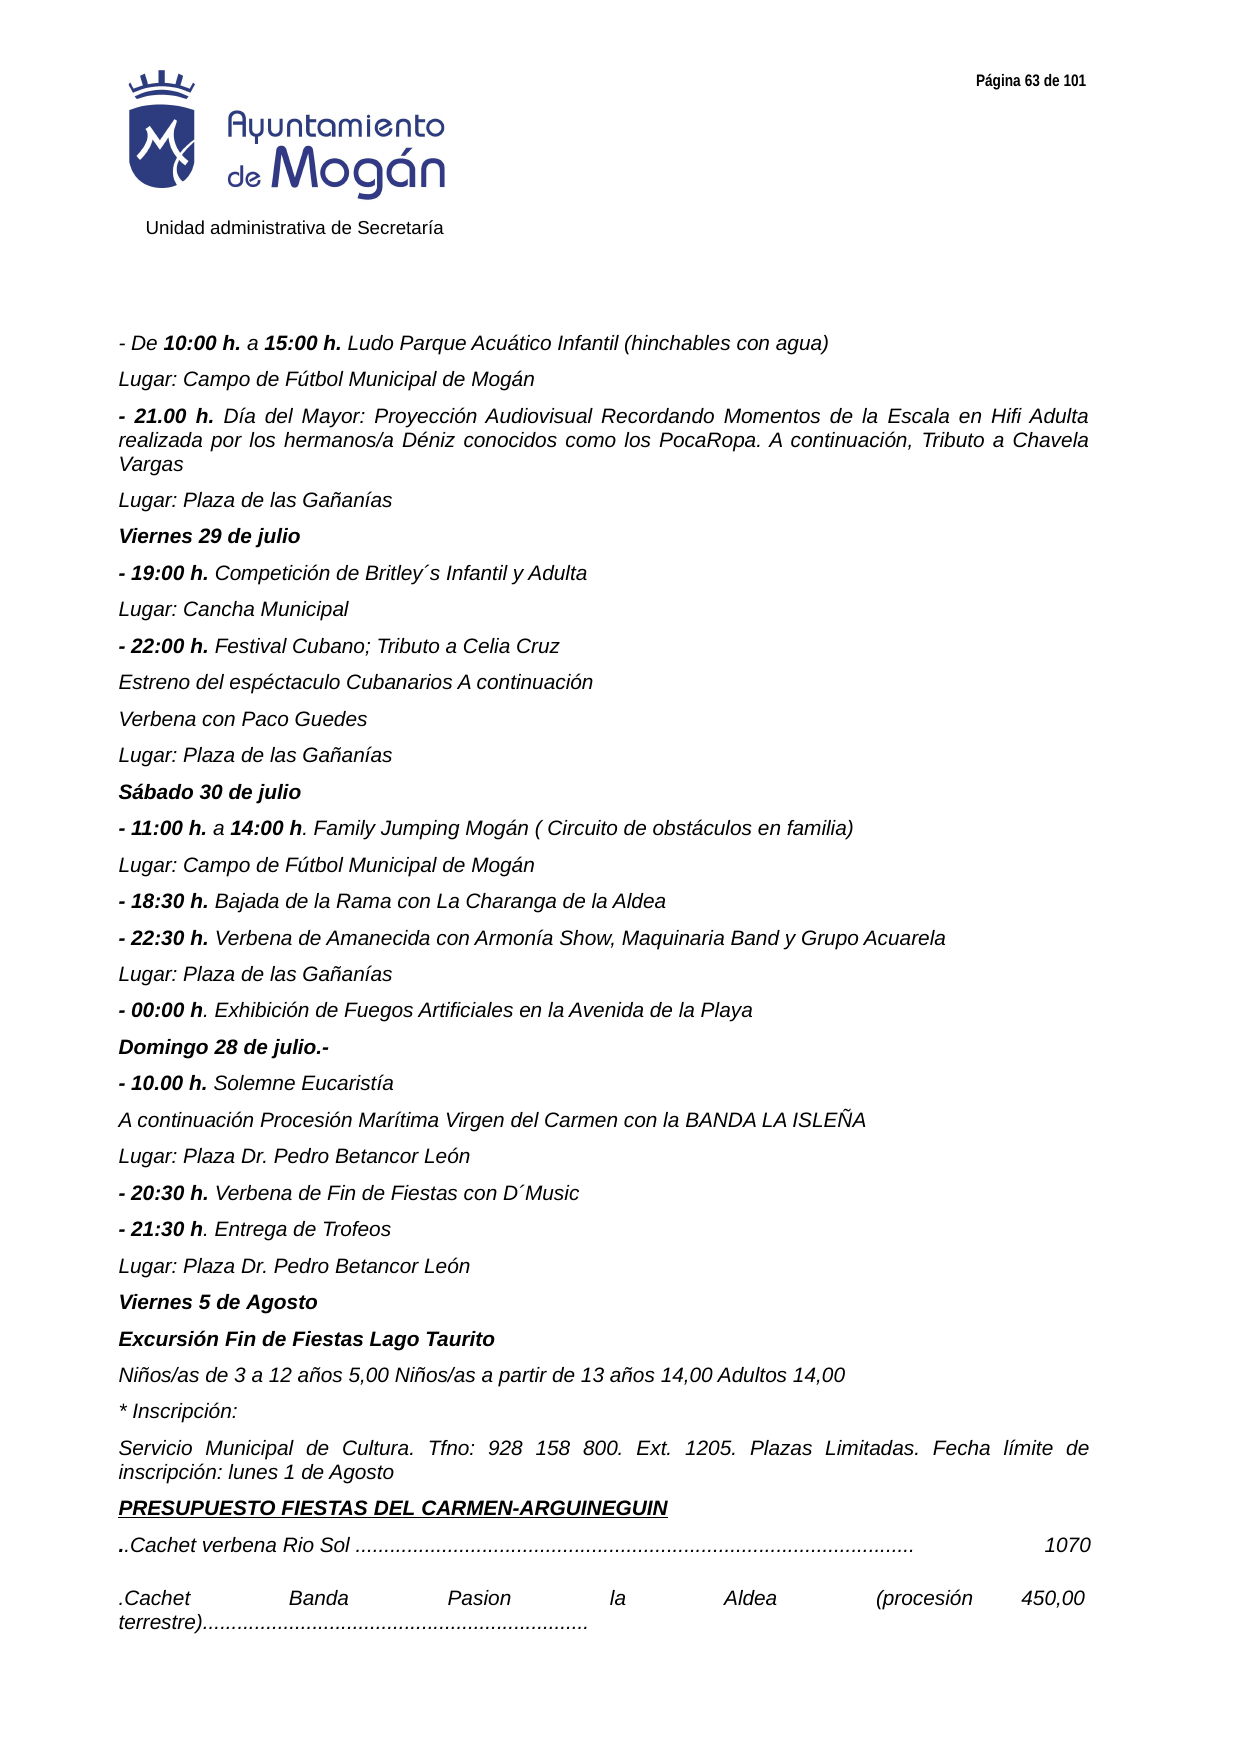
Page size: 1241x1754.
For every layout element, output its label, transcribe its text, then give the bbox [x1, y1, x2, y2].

text - 22:30 h. Verbena de Amanecida con Armonía Show, Maquinaria Band y Grupo Acuarela [118, 925, 1092, 949]
text - 18:30 h. Bajada de la Rama con La Charanga de la Aldea [118, 889, 1092, 913]
text - 10.00 h. Solemne Eucaristía [118, 1071, 1092, 1095]
text Viernes 29 de julio [118, 524, 1092, 548]
text - 11:00 h. a 14:00 h. Family Jumping Mogán ( Circuito de obstáculos en familia) [118, 816, 1092, 840]
text - 21:30 h. Entrega de Trofeos [118, 1217, 1092, 1241]
text PRESUPUESTO FIESTAS DEL CARMEN-ARGUINEGUIN [118, 1496, 1092, 1520]
text * Inscripción: [118, 1399, 1092, 1423]
text Sábado 30 de julio [118, 779, 1092, 803]
text Estreno del espéctaculo Cubanarios A continuación [118, 670, 1092, 694]
text Lugar: Plaza de las Gañanías [118, 743, 1092, 767]
text - 20:30 h. Verbena de Fin de Fiestas con D´Music [118, 1181, 1092, 1204]
text - 19:00 h. Competición de Britley´s Infantil y Adulta [118, 561, 1092, 585]
table_header ..Cachet verbena Rio Sol ................................................................................................. [118, 1533, 976, 1586]
table_cell 450,00 [976, 1586, 1092, 1663]
text Lugar: Plaza Dr. Pedro Betancor León [118, 1144, 1092, 1168]
text Servicio Municipal de Cultura. Tfno: 928 158 800. Ext. 1205. Plazas Limitadas. Fecha límite de inscripción: lunes 1 de Agosto [118, 1436, 1092, 1484]
text Lugar: Campo de Fútbol Municipal de Mogán [118, 367, 1092, 391]
text Domingo 28 de julio.- [118, 1035, 1092, 1059]
table_cell .Cachet Banda Pasion la Aldea (procesión terrestre)................................................................... [118, 1586, 976, 1663]
text Niños/as de 3 a 12 años 5,00 Niños/as a partir de 13 años 14,00 Adultos 14,00 [118, 1363, 1092, 1387]
picture [128, 70, 445, 206]
text A continuación Procesión Marítima Virgen del Carmen con la BANDA LA ISLEÑA [118, 1108, 1092, 1132]
text Excursión Fin de Fiestas Lago Taurito [118, 1326, 1092, 1350]
text - 00:00 h. Exhibición de Fuegos Artificiales en la Avenida de la Playa [118, 998, 1092, 1022]
text Lugar: Campo de Fútbol Municipal de Mogán [118, 852, 1092, 876]
text - 22:00 h. Festival Cubano; Tributo a Celia Cruz [118, 634, 1092, 658]
text - 21.00 h. Día del Mayor: Proyección Audiovisual Recordando Momentos de la Escala en Hifi Adulta realizada por los hermanos/a Déniz conocidos como los PocaRopa. A continuación, Tributo a Chavela Vargas [118, 403, 1092, 475]
table_header 1070 [976, 1533, 1092, 1586]
text Verbena con Paco Guedes [118, 707, 1092, 731]
text Lugar: Plaza Dr. Pedro Betancor León [118, 1253, 1092, 1277]
text Lugar: Cancha Municipal [118, 597, 1092, 621]
text Lugar: Plaza de las Gañanías [118, 488, 1092, 512]
text - De 10:00 h. a 15:00 h. Ludo Parque Acuático Infantil (hinchables con agua) [118, 331, 1092, 354]
text Viernes 5 de Agosto [118, 1290, 1092, 1314]
text Lugar: Plaza de las Gañanías [118, 962, 1092, 986]
